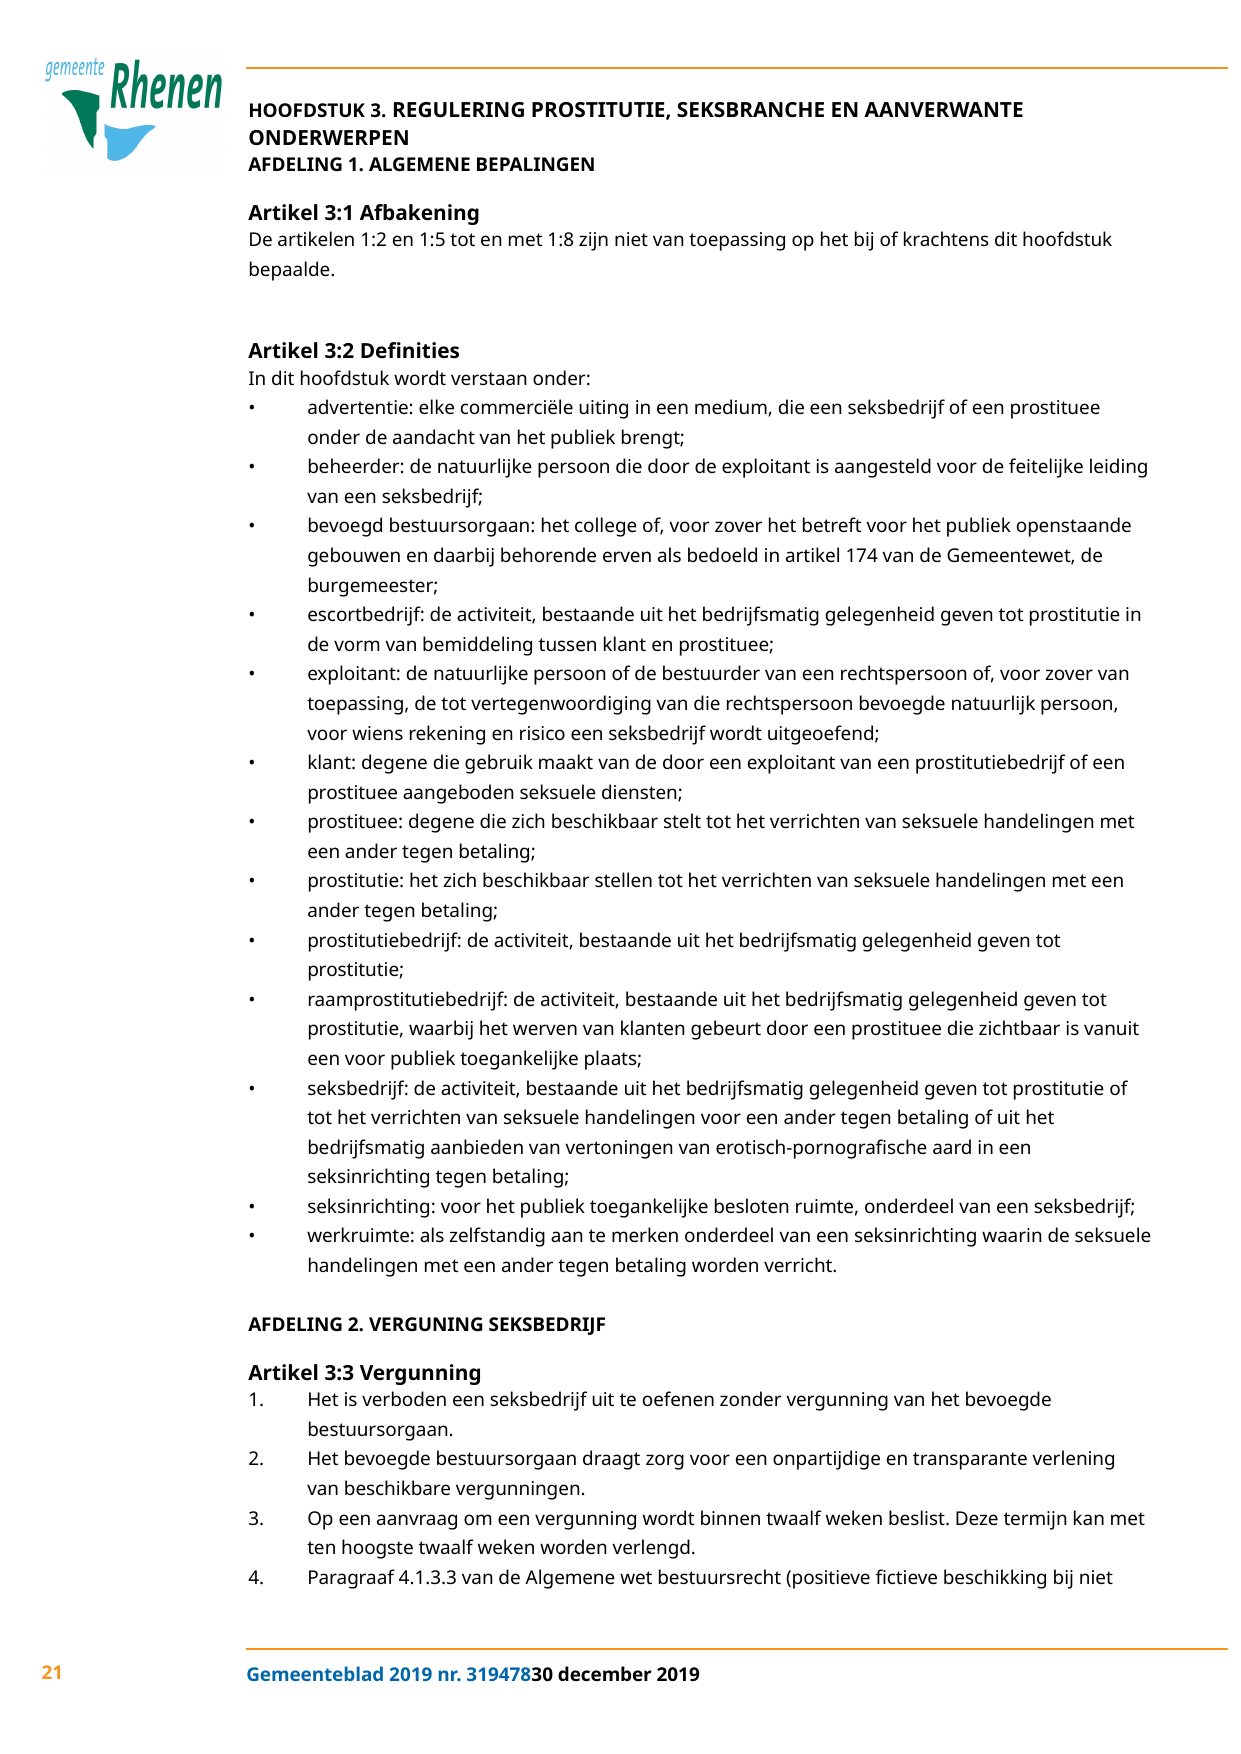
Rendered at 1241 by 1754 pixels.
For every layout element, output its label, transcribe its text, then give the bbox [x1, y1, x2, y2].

list seksbedrijf: de activiteit, bestaande uit het bedrijfsmatig gelegenheid geven tot prostitutie of tot het verrichten van seksuele handelingen voor een ander tegen betaling of uit het bedrijfsmatig aanbieden van vertoningen van erotisch-pornografische aard in een seksinrichting tegen betaling; [248, 1075, 1152, 1189]
text HOOFDSTUK 3. REGULERING PROSTITUTIE, SEKSBRANCHE EN AANVERWANTE ONDERWERPEN [248, 95, 1152, 152]
list werkruimte: als zelfstandig aan te merken onderdeel van een seksinrichting waarin de seksuele handelingen met een ander tegen betaling worden verricht. [248, 1223, 1152, 1278]
picture [41, 47, 231, 172]
list advertentie: elke commerciële uiting in een medium, die een seksbedrijf of een prostituee onder de aandacht van het publiek brengt; [248, 394, 1152, 449]
list klant: degene die gebruik maakt van de door een exploitant van een prostitutiebedrijf of een prostituee aangeboden seksuele diensten; [248, 749, 1152, 804]
list Paragraaf 4.1.3.3 van de Algemene wet bestuursrecht (positieve fictieve beschikking bij niet [248, 1564, 1152, 1589]
text Artikel 3:3 Vergunning [248, 1358, 1152, 1386]
list exploitant: de natuurlijke persoon of de bestuurder van een rechtspersoon of, voor zover van toepassing, de tot vertegenwoordiging van die rechtspersoon bevoegde natuurlijk persoon, voor wiens rekening en risico een seksbedrijf wordt uitgeoefend; [248, 661, 1152, 745]
list Het is verboden een seksbedrijf uit te oefenen zonder vergunning van het bevoegde bestuursorgaan. [248, 1386, 1152, 1442]
text AFDELING 1. ALGEMENE BEPALINGEN [248, 152, 1152, 177]
text Artikel 3:1 Afbakening [248, 198, 1152, 227]
list raamprostitutiebedrijf: de activiteit, bestaande uit het bedrijfsmatig gelegenheid geven tot prostitutie, waarbij het werven van klanten gebeurt door een prostituee die zichtbaar is vanuit een voor publiek toegankelijke plaats; [248, 986, 1152, 1071]
list Op een aanvraag om een vergunning wordt binnen twaalf weken beslist. Deze termijn kan met ten hoogste twaalf weken worden verlengd. [248, 1505, 1152, 1560]
list bevoegd bestuursorgaan: het college of, voor zover het betreft voor het publiek openstaande gebouwen en daarbij behorende erven als bedoeld in artikel 174 van de Gemeentewet, de burgemeester; [248, 513, 1152, 597]
list Het bevoegde bestuursorgaan draagt zorg voor een onpartijdige en transparante verlening van beschikbare vergunningen. [248, 1446, 1152, 1501]
text Artikel 3:2 Definities [248, 336, 1152, 365]
list beheerder: de natuurlijke persoon die door de exploitant is aangesteld voor de feitelijke leiding van een seksbedrijf; [248, 453, 1152, 509]
list prostitutiebedrijf: de activiteit, bestaande uit het bedrijfsmatig gelegenheid geven tot prostitutie; [248, 927, 1152, 982]
list prostituee: degene die zich beschikbaar stelt tot het verrichten van seksuele handelingen met een ander tegen betaling; [248, 808, 1152, 864]
list seksinrichting: voor het publiek toegankelijke besloten ruimte, onderdeel van een seksbedrijf; [248, 1193, 1152, 1219]
list escortbedrijf: de activiteit, bestaande uit het bedrijfsmatig gelegenheid geven tot prostitutie in de vorm van bemiddeling tussen klant en prostituee; [248, 601, 1152, 657]
text De artikelen 1:2 en 1:5 tot en met 1:8 zijn niet van toepassing op het bij of krachtens dit hoofdstuk bepaalde. [248, 227, 1152, 282]
text In dit hoofdstuk wordt verstaan onder: [248, 365, 1152, 390]
text AFDELING 2. VERGUNING SEKSBEDRIJF [248, 1311, 1152, 1337]
list prostitutie: het zich beschikbaar stellen tot het verrichten van seksuele handelingen met een ander tegen betaling; [248, 868, 1152, 923]
